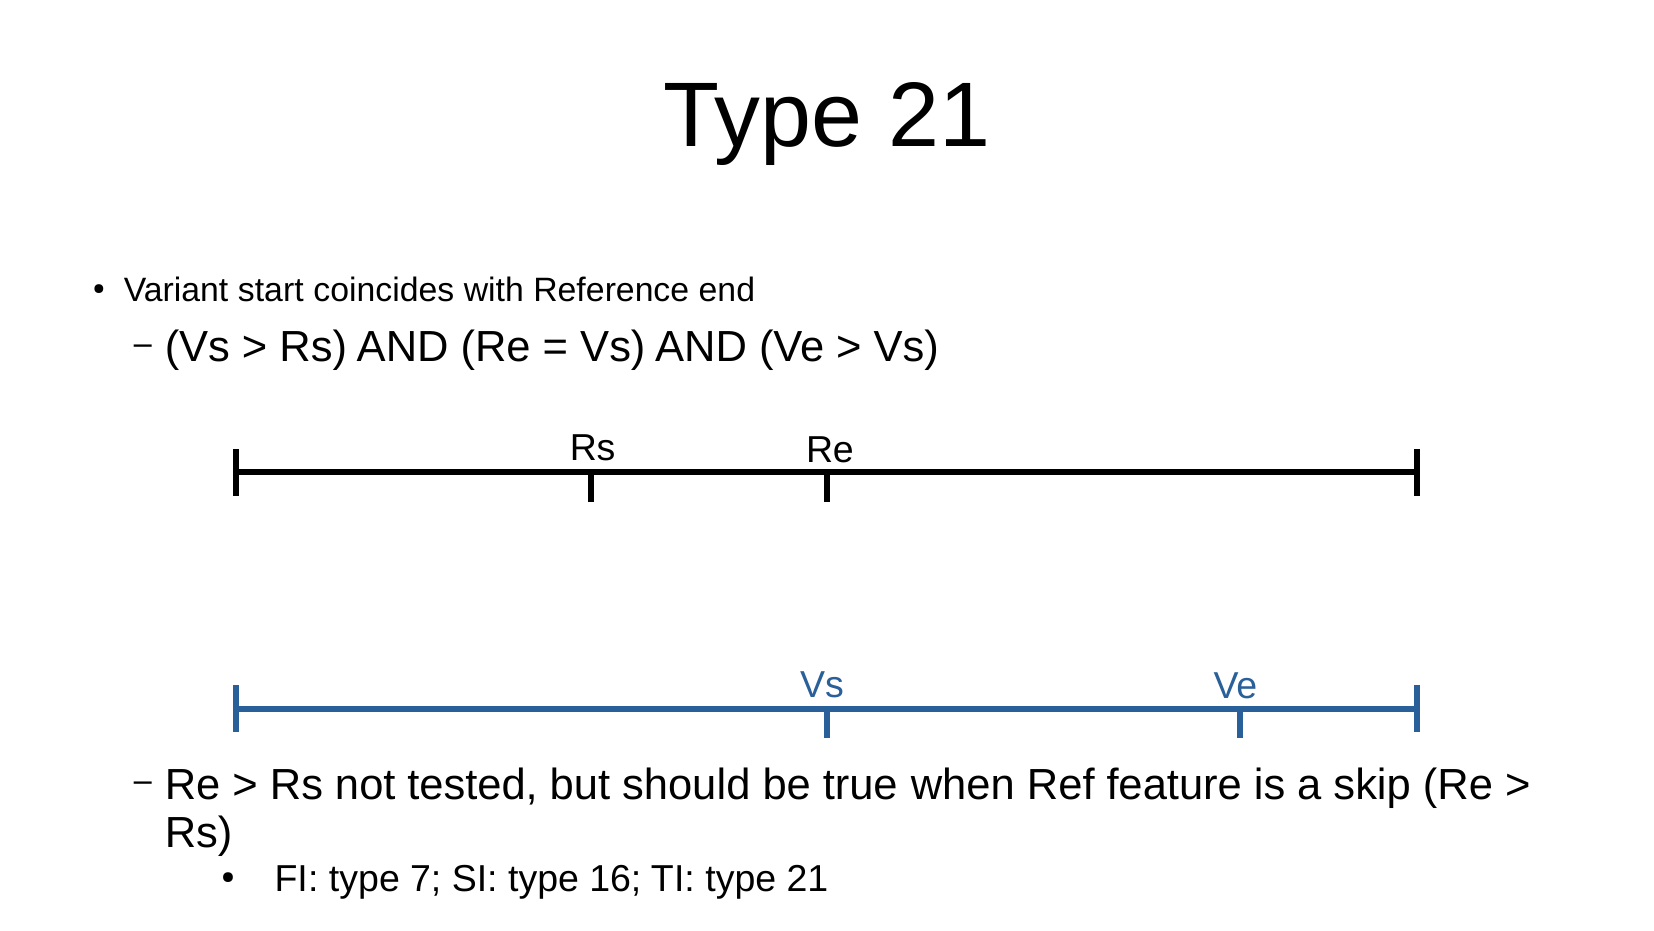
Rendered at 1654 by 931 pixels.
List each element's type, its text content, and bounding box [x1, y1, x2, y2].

text_box Re [791, 420, 898, 520]
text_box Ve [1198, 657, 1306, 756]
text_box Rs [555, 419, 662, 519]
text_box FI: type 7; SI: type 16; TI: type 21 [188, 850, 1276, 908]
text_box Vs [785, 655, 892, 755]
list Variant start coincides with Reference end (Vs > Rs) AND (Re = Vs) AND (Ve > Vs) Re > Rs not tested, but should be true when Ref feature is a skip (Re > Rs) [82, 270, 1571, 863]
title Type 21 [82, 37, 1572, 193]
